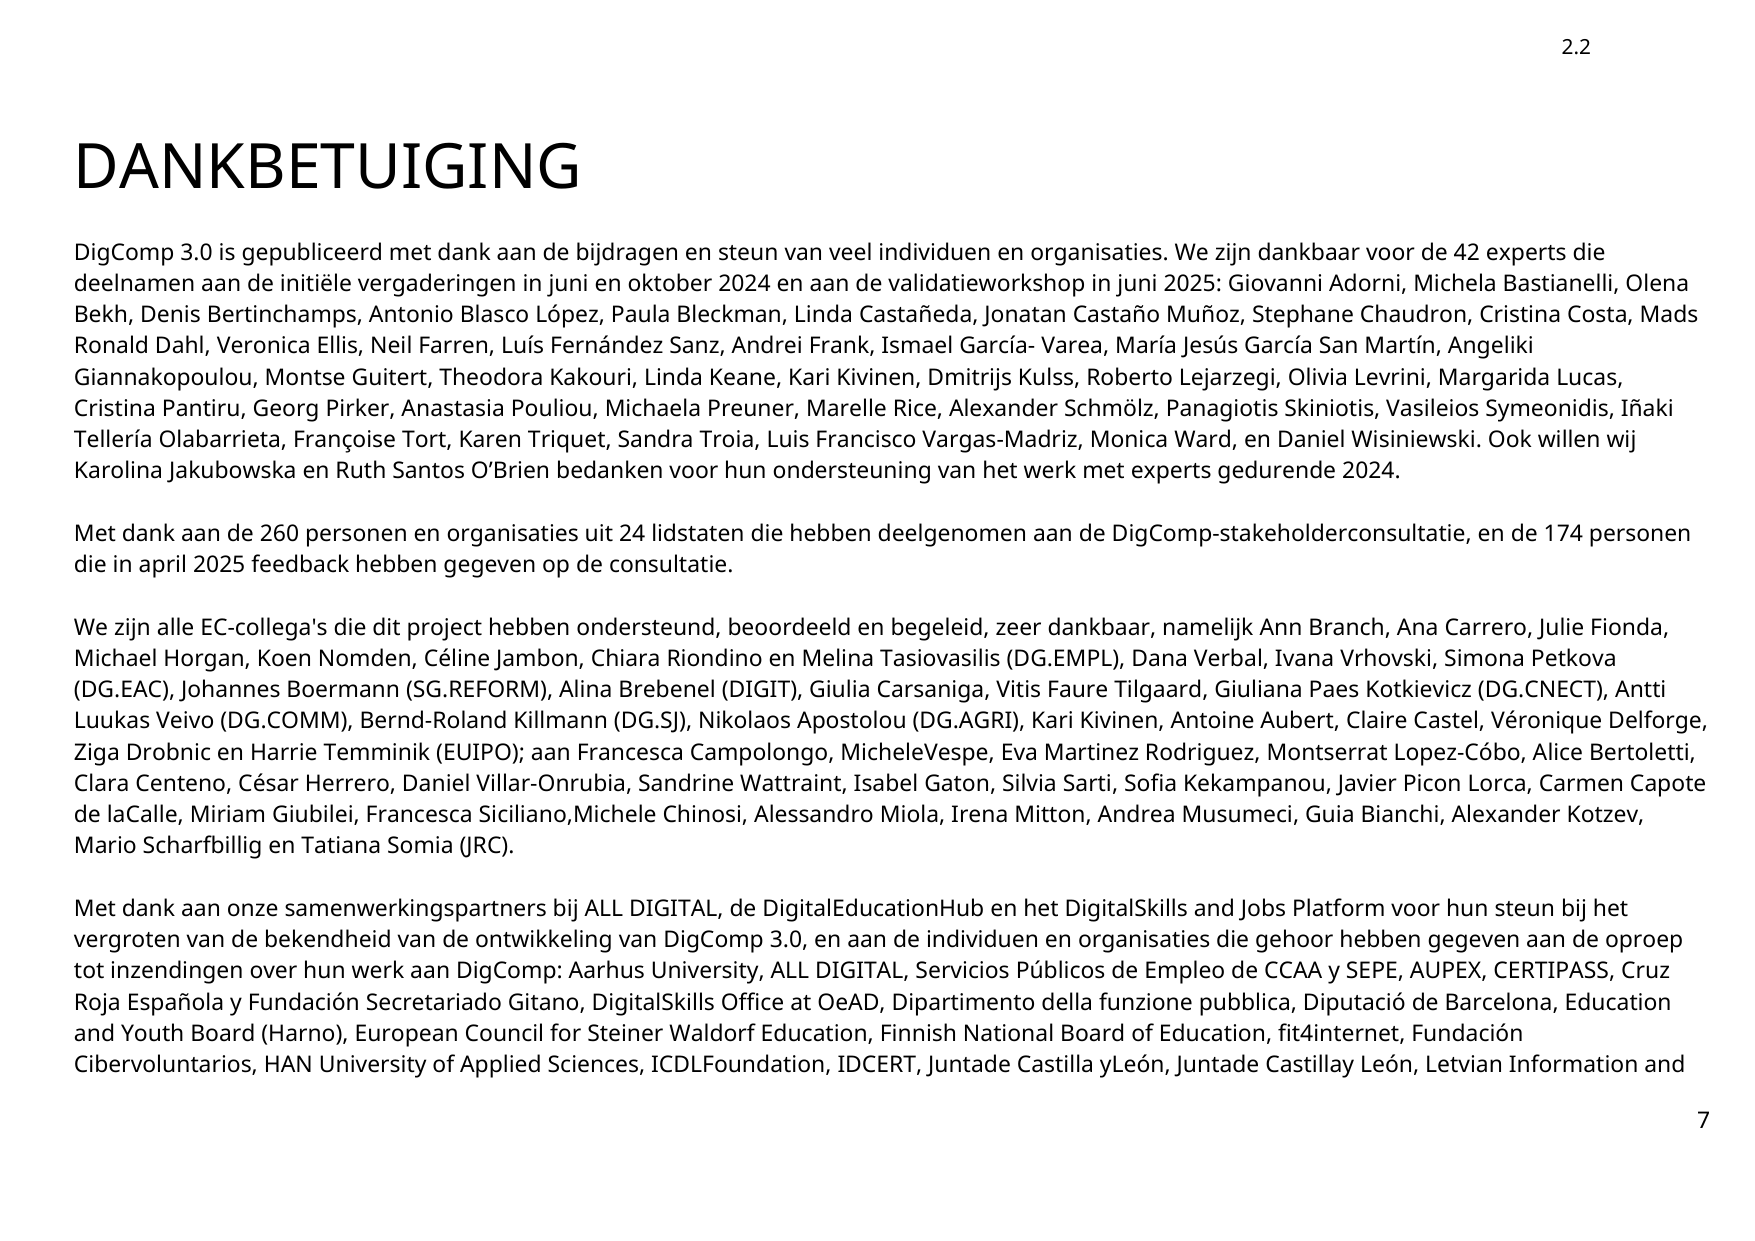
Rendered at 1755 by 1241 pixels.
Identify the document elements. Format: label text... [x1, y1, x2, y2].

text Met dank aan de 260 personen en organisaties uit 24 lidstaten die hebben deelgenomen aan de DigComp-stakeholderconsultatie, en de 174 personen die in april 2025 feedback hebben gegeven op de consultatie. [74, 517, 1710, 579]
text We zijn alle EC-collega's die dit project hebben ondersteund, beoordeeld en begeleid, zeer dankbaar, namelijk Ann Branch, Ana Carrero, Julie Fionda, Michael Horgan, Koen Nomden, Céline Jambon, Chiara Riondino en Melina Tasiovasilis (DG.EMPL), Dana Verbal, Ivana Vrhovski, Simona Petkova (DG.EAC), Johannes Boermann (SG.REFORM), Alina Brebenel (DIGIT), Giulia Carsaniga, Vitis Faure Tilgaard, Giuliana Paes Kotkievicz (DG.CNECT), Antti Luukas Veivo (DG.COMM), Bernd-Roland Killmann (DG.SJ), Nikolaos Apostolou (DG.AGRI), Kari Kivinen, Antoine Aubert, Claire Castel, Véronique Delforge, Ziga Drobnic en Harrie Temminik (EUIPO); aan Francesca Campolongo, MicheleVespe, Eva Martinez Rodriguez, Montserrat Lopez-Cóbo, Alice Bertoletti, Clara Centeno, César Herrero, Daniel Villar-Onrubia, Sandrine Wattraint, Isabel Gaton, Silvia Sarti, Sofia Kekampanou, Javier Picon Lorca, Carmen Capote de laCalle, Miriam Giubilei, Francesca Siciliano,Michele Chinosi, Alessandro Miola, Irena Mitton, Andrea Musumeci, Guia Bianchi, Alexander Kotzev, Mario Scharfbillig en Tatiana Somia (JRC). [74, 611, 1710, 861]
subtitle DANKBETUIGING [74, 122, 1710, 207]
text Met dank aan onze samenwerkingspartners bij ALL DIGITAL, de DigitalEducationHub en het DigitalSkills and Jobs Platform voor hun steun bij het vergroten van de bekendheid van de ontwikkeling van DigComp 3.0, en aan de individuen en organisaties die gehoor hebben gegeven aan de oproep tot inzendingen over hun werk aan DigComp: Aarhus University, ALL DIGITAL, Servicios Públicos de Empleo de CCAA y SEPE, AUPEX, CERTIPASS, Cruz Roja Española y Fundación Secretariado Gitano, DigitalSkills Office at OeAD, Dipartimento della funzione pubblica, Diputació de Barcelona, Education and Youth Board (Harno), European Council for Steiner Waldorf Education, Finnish National Board of Education, fit4internet, Fundación Cibervoluntarios, HAN University of Applied Sciences, ICDLFoundation, IDCERT, Juntade Castilla yLeón, Juntade Castillay León, Letvian Information and [74, 892, 1710, 1079]
text DigComp 3.0 is gepubliceerd met dank aan de bijdragen en steun van veel individuen en organisaties. We zijn dankbaar voor de 42 experts die deelnamen aan de initiële vergaderingen in juni en oktober 2024 en aan de validatieworkshop in juni 2025: Giovanni Adorni, Michela Bastianelli, Olena Bekh, Denis Bertinchamps, Antonio Blasco López, Paula Bleckman, Linda Castañeda, Jonatan Castaño Muñoz, Stephane Chaudron, Cristina Costa, Mads Ronald Dahl, Veronica Ellis, Neil Farren, Luís Fernández Sanz, Andrei Frank, Ismael García- Varea, María Jesús García San Martín, Angeliki Giannakopoulou, Montse Guitert, Theodora Kakouri, Linda Keane, Kari Kivinen, Dmitrijs Kulss, Roberto Lejarzegi, Olivia Levrini, Margarida Lucas, Cristina Pantiru, Georg Pirker, Anastasia Pouliou, Michaela Preuner, Marelle Rice, Alexander Schmölz, Panagiotis Skiniotis, Vasileios Symeonidis, Iñaki Tellería Olabarrieta, Françoise Tort, Karen Triquet, Sandra Troia, Luis Francisco Vargas-Madriz, Monica Ward, en Daniel Wisiniewski. Ook willen wij Karolina Jakubowska en Ruth Santos O’Brien bedanken voor hun ondersteuning van het werk met experts gedurende 2024. [74, 236, 1710, 486]
